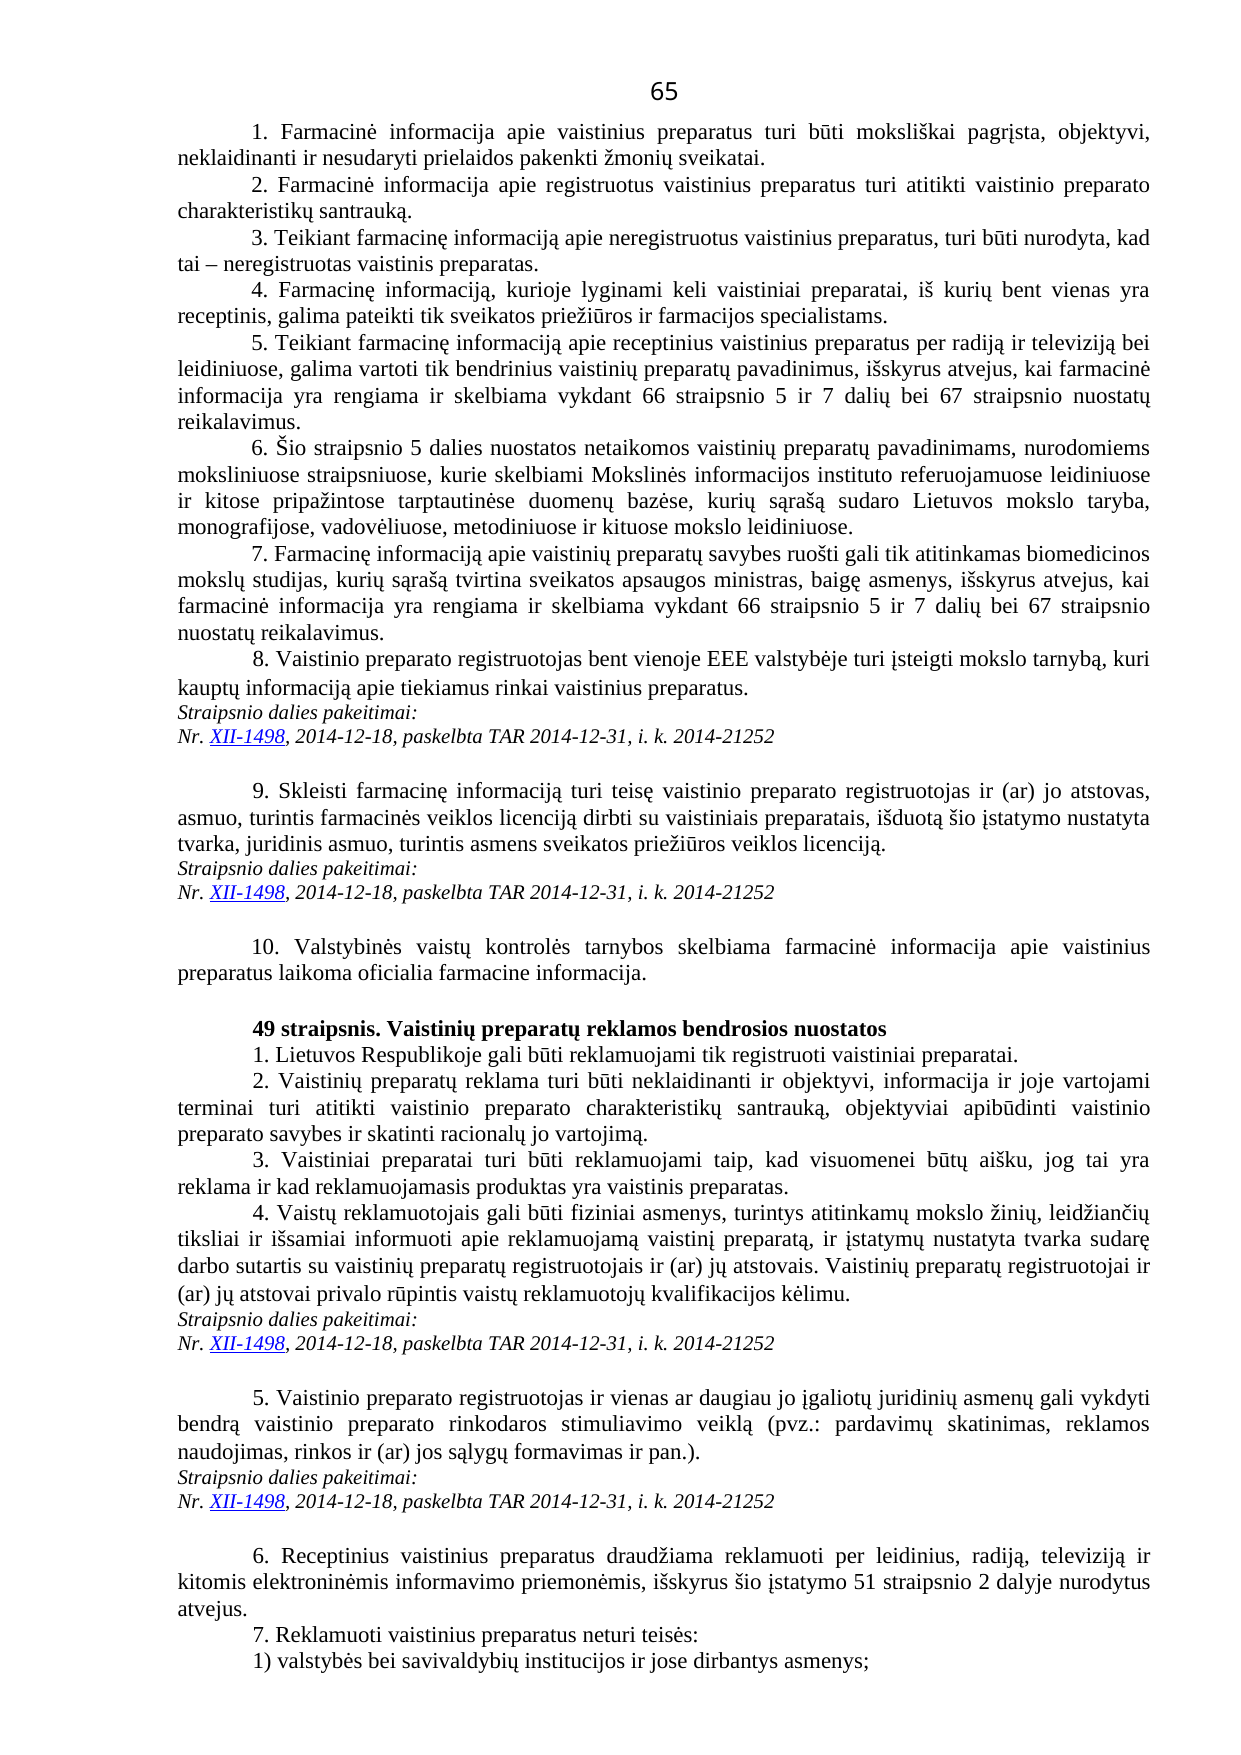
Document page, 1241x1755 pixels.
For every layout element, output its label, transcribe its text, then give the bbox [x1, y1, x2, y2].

text 7. Reklamuoti vaistinius preparatus neturi teisės: [177, 1621, 1152, 1647]
text 2. Vaistinių preparatų reklama turi būti neklaidinanti ir objektyvi, informacija ir joje vartojami terminai turi atitikti vaistinio preparato charakteristikų santrauką, objektyviai apibūdinti vaistinio preparato savybes ir skatinti racionalų jo vartojimą. [177, 1067, 1152, 1146]
text 6. Receptinius vaistinius preparatus draudžiama reklamuoti per leidinius, radiją, televiziją ir kitomis elektroninėmis informavimo priemonėmis, išskyrus šio įstatymo 51 straipsnio 2 dalyje nurodytus atvejus. [177, 1542, 1152, 1621]
text Straipsnio dalies pakeitimai: [177, 856, 1152, 880]
text Nr. XII-1498, 2014-12-18, paskelbta TAR 2014-12-31, i. k. 2014-21252 [177, 1489, 1152, 1513]
text 3. Vaistiniai preparatai turi būti reklamuojami taip, kad visuomenei būtų aišku, jog tai yra reklama ir kad reklamuojamasis produktas yra vaistinis preparatas. [177, 1146, 1152, 1199]
text 7. Farmacinę informaciją apie vaistinių preparatų savybes ruošti gali tik atitinkamas biomedicinos mokslų studijas, kurių sąrašą tvirtina sveikatos apsaugos ministras, baigę asmenys, išskyrus atvejus, kai farmacinė informacija yra rengiama ir skelbiama vykdant 66 straipsnio 5 ir 7 dalių bei 67 straipsnio nuostatų reikalavimus. [177, 540, 1152, 645]
text 8. Vaistinio preparato registruotojas bent vienoje EEE valstybėje turi įsteigti mokslo tarnybą, kuri kauptų informaciją apie tiekiamus rinkai vaistinius preparatus. [177, 645, 1152, 700]
text 1) valstybės bei savivaldybių institucijos ir jose dirbantys asmenys; [177, 1647, 1152, 1674]
text 4. Farmacinę informaciją, kurioje lyginami keli vaistiniai preparatai, iš kurių bent vienas yra receptinis, galima pateikti tik sveikatos priežiūros ir farmacijos specialistams. [177, 276, 1152, 329]
text 49 straipsnis. Vaistinių preparatų reklamos bendrosios nuostatos [177, 1014, 1152, 1041]
text 10. Valstybinės vaistų kontrolės tarnybos skelbiama farmacinė informacija apie vaistinius preparatus laikoma oficialia farmacine informacija. [177, 933, 1152, 986]
text Straipsnio dalies pakeitimai: [177, 1307, 1152, 1331]
text Nr. XII-1498, 2014-12-18, paskelbta TAR 2014-12-31, i. k. 2014-21252 [177, 880, 1152, 904]
text 1. Lietuvos Respublikoje gali būti reklamuojami tik registruoti vaistiniai preparatai. [177, 1041, 1152, 1067]
text 1. Farmacinė informacija apie vaistinius preparatus turi būti moksliškai pagrįsta, objektyvi, neklaidinanti ir nesudaryti prielaidos pakenkti žmonių sveikatai. [177, 118, 1152, 171]
text 3. Teikiant farmacinę informaciją apie neregistruotus vaistinius preparatus, turi būti nurodyta, kad tai – neregistruotas vaistinis preparatas. [177, 223, 1152, 276]
text 6. Šio straipsnio 5 dalies nuostatos netaikomos vaistinių preparatų pavadinimams, nurodomiems moksliniuose straipsniuose, kurie skelbiami Mokslinės informacijos instituto referuojamuose leidiniuose ir kitose pripažintose tarptautinėse duomenų bazėse, kurių sąrašą sudaro Lietuvos mokslo taryba, monografijose, vadovėliuose, metodiniuose ir kituose mokslo leidiniuose. [177, 434, 1152, 540]
text Straipsnio dalies pakeitimai: [177, 1465, 1152, 1489]
text 9. Skleisti farmacinę informaciją turi teisę vaistinio preparato registruotojas ir (ar) jo atstovas, asmuo, turintis farmacinės veiklos licenciją dirbti su vaistiniais preparatais, išduotą šio įstatymo nustatyta tvarka, juridinis asmuo, turintis asmens sveikatos priežiūros veiklos licenciją. [177, 777, 1152, 856]
text 5. Teikiant farmacinę informaciją apie receptinius vaistinius preparatus per radiją ir televiziją bei leidiniuose, galima vartoti tik bendrinius vaistinių preparatų pavadinimus, išskyrus atvejus, kai farmacinė informacija yra rengiama ir skelbiama vykdant 66 straipsnio 5 ir 7 dalių bei 67 straipsnio nuostatų reikalavimus. [177, 329, 1152, 434]
text 5. Vaistinio preparato registruotojas ir vienas ar daugiau jo įgaliotų juridinių asmenų gali vykdyti bendrą vaistinio preparato rinkodaros stimuliavimo veiklą (pvz.: pardavimų skatinimas, reklamos naudojimas, rinkos ir (ar) jos sąlygų formavimas ir pan.). [177, 1384, 1152, 1465]
text Straipsnio dalies pakeitimai: [177, 700, 1152, 724]
text Nr. XII-1498, 2014-12-18, paskelbta TAR 2014-12-31, i. k. 2014-21252 [177, 724, 1152, 748]
text 4. Vaistų reklamuotojais gali būti fiziniai asmenys, turintys atitinkamų mokslo žinių, leidžiančių tiksliai ir išsamiai informuoti apie reklamuojamą vaistinį preparatą, ir įstatymų nustatyta tvarka sudarę darbo sutartis su vaistinių preparatų registruotojais ir (ar) jų atstovais. Vaistinių preparatų registruotojai ir (ar) jų atstovai privalo rūpintis vaistų reklamuotojų kvalifikacijos kėlimu. [177, 1199, 1152, 1307]
text Nr. XII-1498, 2014-12-18, paskelbta TAR 2014-12-31, i. k. 2014-21252 [177, 1331, 1152, 1355]
text 2. Farmacinė informacija apie registruotus vaistinius preparatus turi atitikti vaistinio preparato charakteristikų santrauką. [177, 171, 1152, 223]
